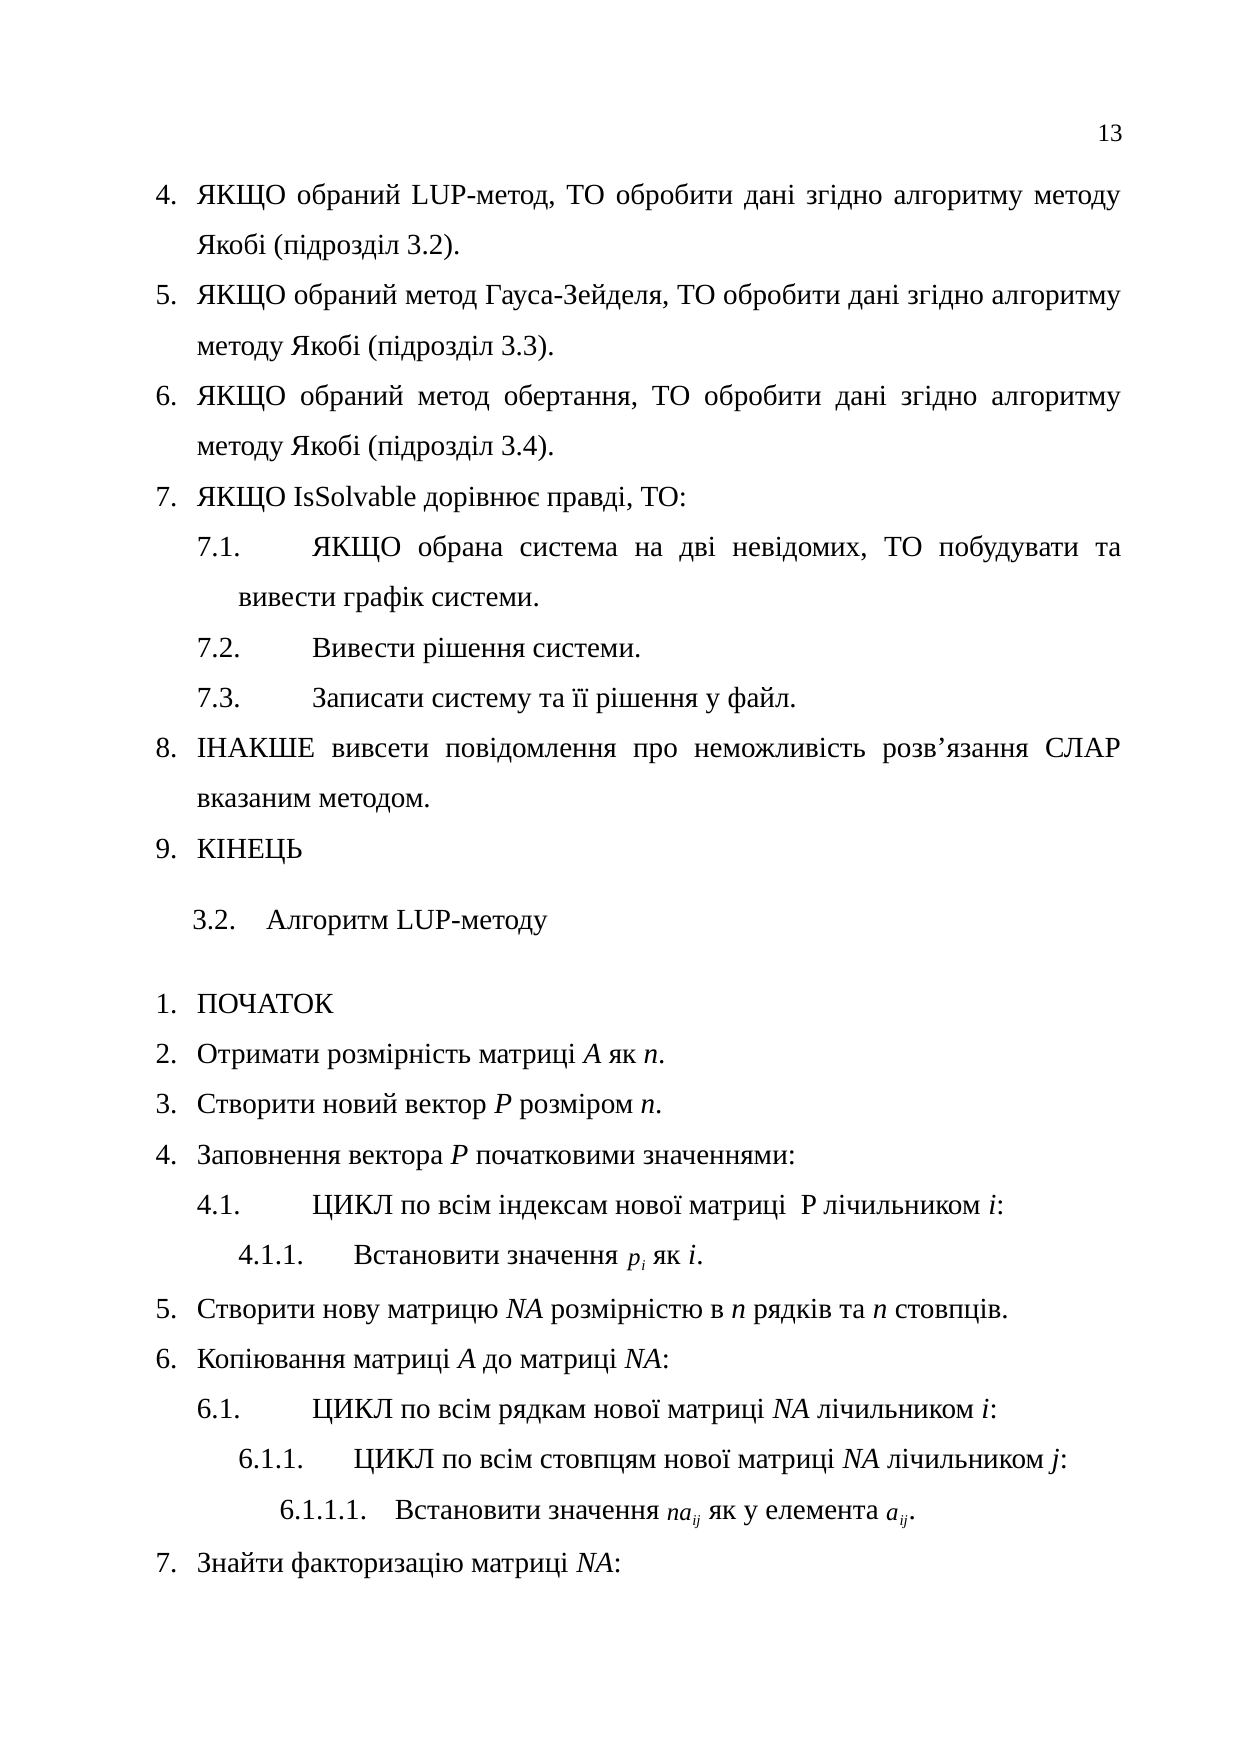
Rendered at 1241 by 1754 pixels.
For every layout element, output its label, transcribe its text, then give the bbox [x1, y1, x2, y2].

list ЦИКЛ по всім стовпцям нової матриці NA лічильником j: [238, 1442, 1122, 1475]
list ІНАКШЕ вивсети повідомлення про неможливість розв’язання СЛАР вказаним методом. [155, 730, 1122, 814]
list ЯКЩО IsSolvable дорівнює правді, ТО: [155, 479, 1122, 512]
list ЦИКЛ по всім рядкам нової матриці NA лічильником i: [197, 1391, 1122, 1425]
list Створити новий вектор P розміром n. [155, 1087, 1122, 1120]
list Записати систему та її рішення у файл. [197, 680, 1122, 713]
list ЯКЩО обраний метод Гауса-Зейделя, ТО обробити дані згідно алгоритму методу Якобі (підрозділ 3.3). [155, 277, 1122, 361]
list ПОЧАТОК [155, 986, 1122, 1019]
list ЯКЩО обрана система на дві невідомих, ТО побудувати та вивести графік системи. [197, 529, 1122, 613]
list Встановити значення як у елемента . [279, 1492, 1122, 1528]
list Встановити значення як i. [238, 1237, 1122, 1274]
list КІНЕЦЬ [155, 831, 1122, 864]
list ЯКЩО обраний LUP-метод, ТО обробити дані згідно алгоритму методу Якобі (підрозділ 3.2). [155, 177, 1122, 261]
list Створити нову матрицю NA розмірністю в n рядків та n стовпців. [155, 1291, 1122, 1324]
subtitle Алгоритм LUP-методу [118, 902, 1122, 936]
list Вивести рішення системи. [197, 630, 1122, 663]
list Заповнення вектора P початковими значеннями: [155, 1137, 1122, 1170]
list ЯКЩО обраний метод обертання, ТО обробити дані згідно алгоритму методу Якобі (підрозділ 3.4). [155, 378, 1122, 462]
list Отримати розмірність матриці A як n. [155, 1036, 1122, 1070]
list Копіювання матриці A до матриці NA: [155, 1341, 1122, 1374]
list Знайти факторизацію матриці NA: [155, 1545, 1122, 1579]
list ЦИКЛ по всім індексам нової матриці P лічильником i: [197, 1187, 1122, 1221]
